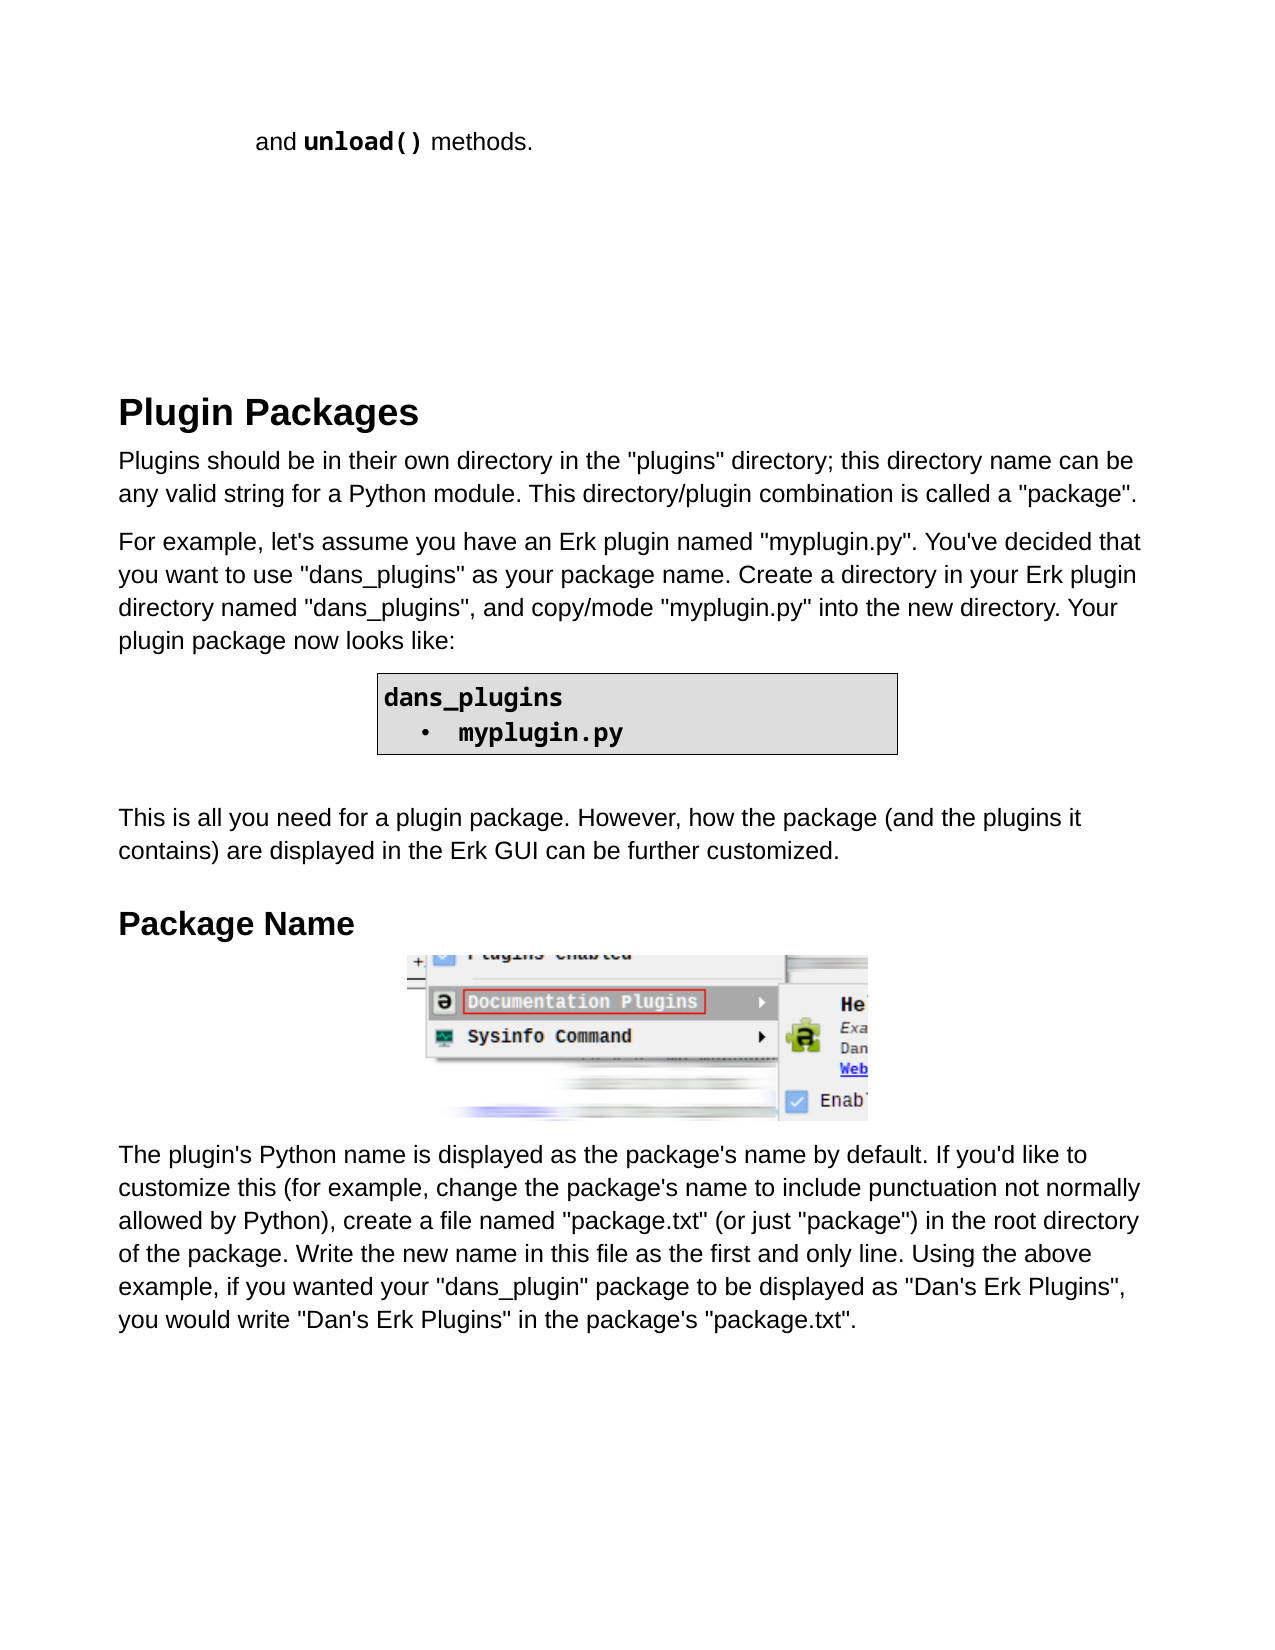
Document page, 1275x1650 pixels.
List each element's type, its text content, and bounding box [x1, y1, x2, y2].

subtitle Package Name [118, 904, 1157, 943]
table_header dans_plugins myplugin.py [378, 674, 897, 754]
text For example, let's assume you have an Erk plugin named "myplugin.py". You've decided that you want to use "dans_plugins" as your package name. Create a directory in your Erk plugin directory named "dans_plugins", and copy/mode "myplugin.py" into the new directory. Your plugin package now looks like: [118, 527, 1157, 654]
table_cell and unload() methods. [249, 118, 1157, 164]
subtitle Plugin Packages [118, 390, 1157, 433]
picture [407, 955, 868, 1121]
table_cell [118, 118, 249, 164]
text This is all you need for a plugin package. However, how the package (and the plugins it contains) are displayed in the Erk GUI can be further customized. [118, 803, 1157, 864]
text Plugins should be in their own directory in the "plugins" directory; this directory name can be any valid string for a Python module. This directory/plugin combination is called a "package". [118, 446, 1157, 508]
text The plugin's Python name is displayed as the package's name by default. If you'd like to customize this (for example, change the package's name to include punctuation not normally allowed by Python), create a file named "package.txt" (or just "package") in the root directory of the package. Write the new name in this file as the first and only line. Using the above example, if you wanted your "dans_plugin" package to be displayed as "Dan's Erk Plugins", you would write "Dan's Erk Plugins" in the package's "package.txt". [118, 1140, 1157, 1333]
